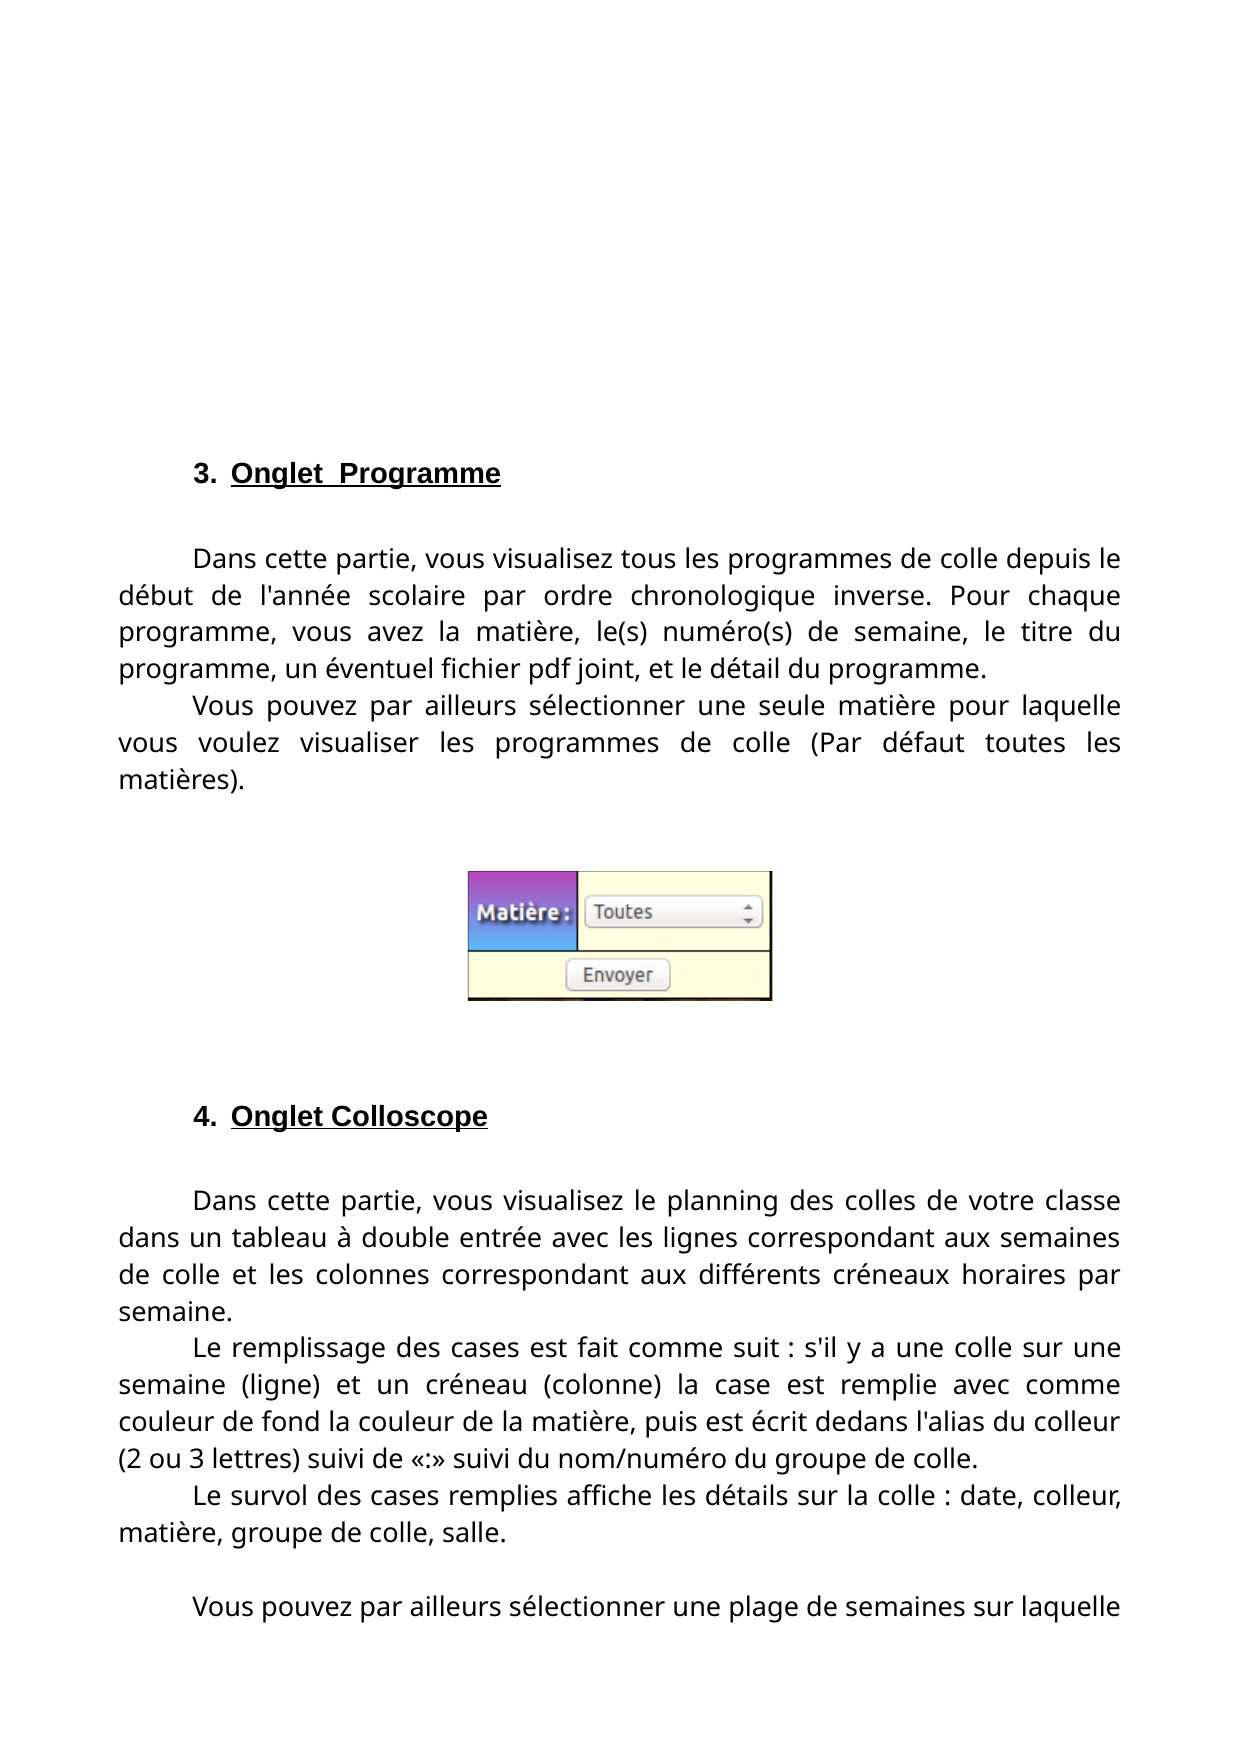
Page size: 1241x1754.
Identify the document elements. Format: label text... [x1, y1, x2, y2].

subtitle Onglet Colloscope [193, 1098, 1122, 1132]
text Dans cette partie, vous visualisez le planning des colles de votre classe dans un tableau à double entrée avec les lignes correspondant aux semaines de colle et les colonnes correspondant aux différents créneaux horaires par semaine. [118, 1181, 1122, 1329]
text Dans cette partie, vous visualisez tous les programmes de colle depuis le début de l'année scolaire par ordre chronologique inverse. Pour chaque programme, vous avez la matière, le(s) numéro(s) de semaine, le titre du programme, un éventuel fichier pdf joint, et le détail du programme. [118, 539, 1122, 687]
text Le survol des cases remplies affiche les détails sur la colle : date, colleur, matière, groupe de colle, salle. [118, 1476, 1122, 1550]
picture [467, 871, 773, 1001]
subtitle Onglet Programme [193, 456, 1122, 490]
text Vous pouvez par ailleurs sélectionner une plage de semaines sur laquelle [118, 1587, 1122, 1624]
text Vous pouvez par ailleurs sélectionner une seule matière pour laquelle vous voulez visualiser les programmes de colle (Par défaut toutes les matières). [118, 687, 1122, 797]
text Le remplissage des cases est fait comme suit : s'il y a une colle sur une semaine (ligne) et un créneau (colonne) la case est remplie avec comme couleur de fond la couleur de la matière, puis est écrit dedans l'alias du colleur (2 ou 3 lettres) suivi de «:» suivi du nom/numéro du groupe de colle. [118, 1329, 1122, 1476]
